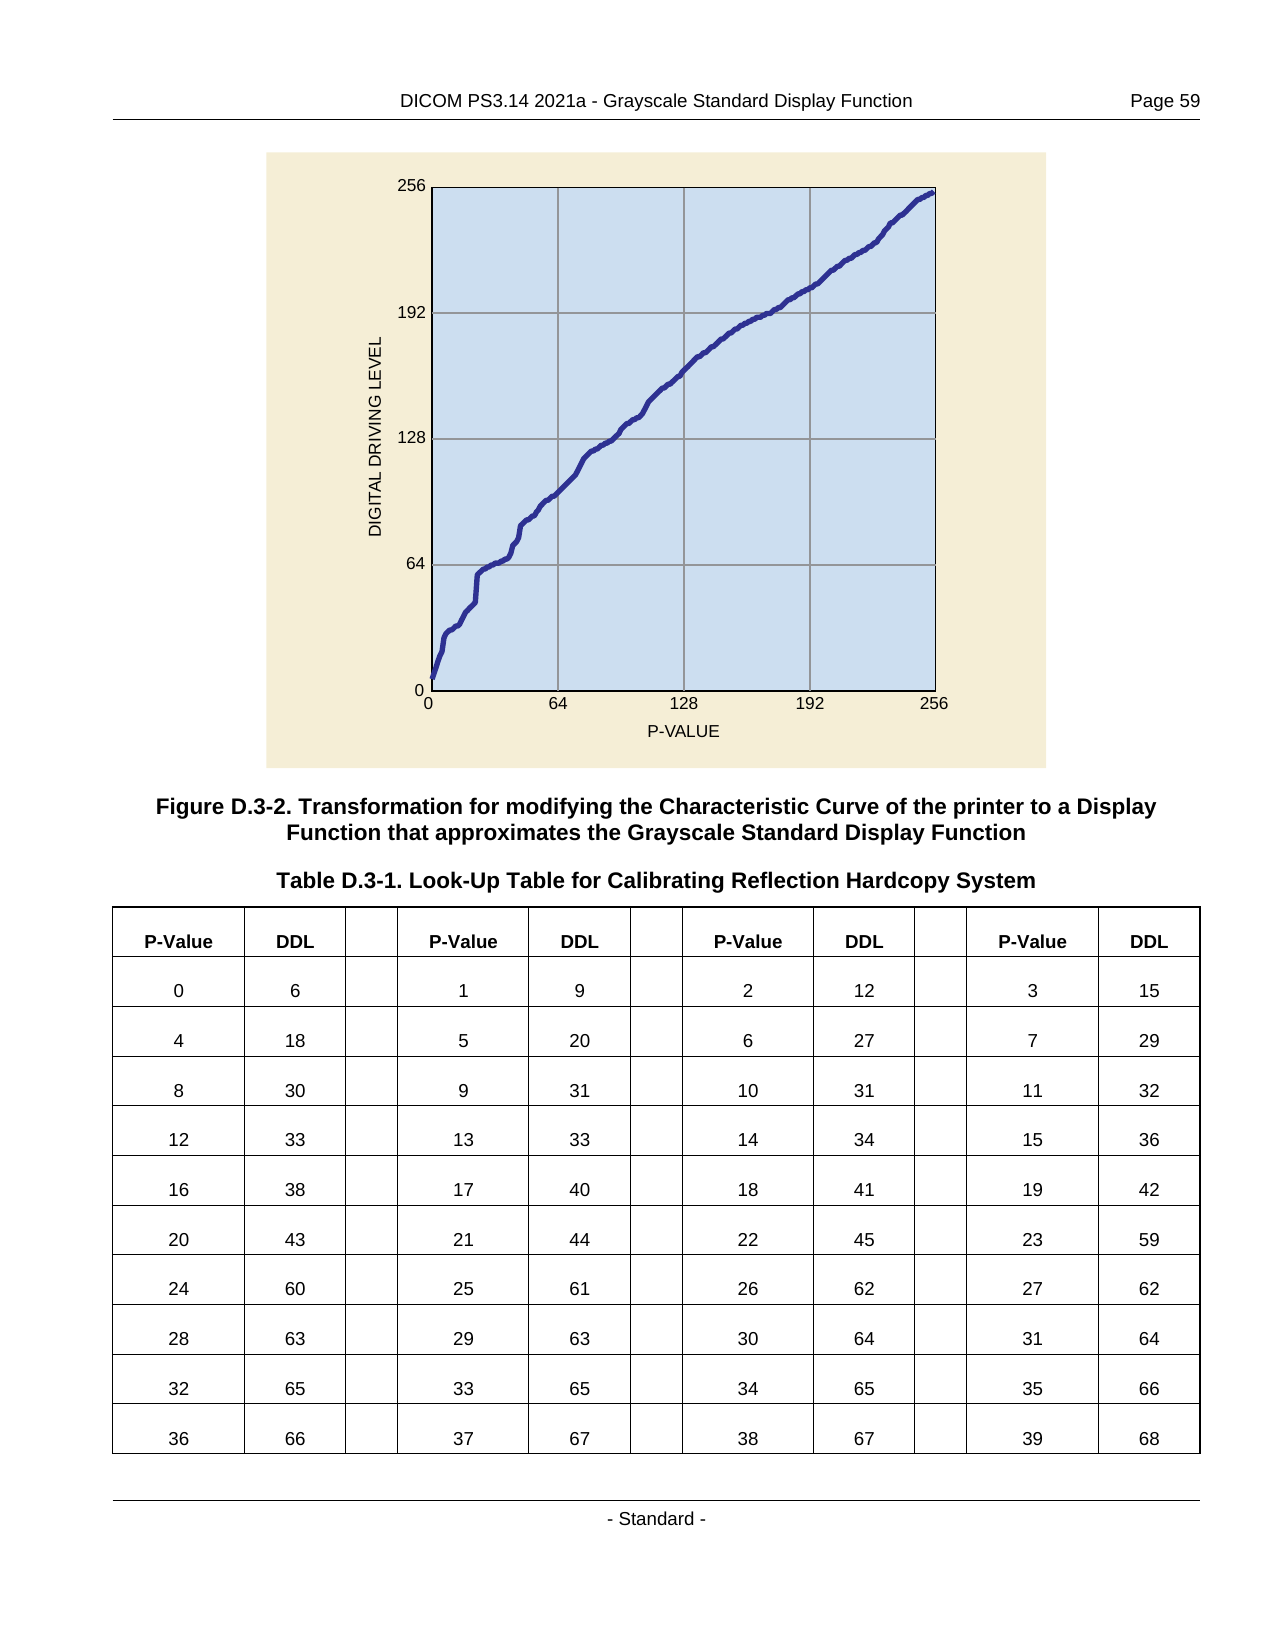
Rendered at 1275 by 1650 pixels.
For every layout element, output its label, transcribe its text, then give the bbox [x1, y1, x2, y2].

table_cell 36 [113, 1404, 244, 1453]
table_header DDL [529, 908, 630, 956]
table_header DDL [814, 908, 914, 956]
table_cell 18 [245, 1007, 345, 1056]
table_cell 30 [683, 1305, 813, 1354]
table_cell 10 [683, 1057, 813, 1105]
table_cell [915, 957, 966, 1006]
text Figure D.3-2. Transformation for modifying the Characteristic Curve of the printer to a Display Function that approximates the Grayscale Standard Display Function [112, 793, 1200, 844]
table_cell 15 [967, 1106, 1098, 1155]
table_cell [631, 1305, 682, 1354]
table_cell [915, 1007, 966, 1056]
table_cell 29 [398, 1305, 528, 1354]
table_cell 35 [967, 1355, 1098, 1403]
table_cell 15 [1099, 957, 1199, 1006]
table_cell 13 [398, 1106, 528, 1155]
table_cell 33 [245, 1106, 345, 1155]
table_cell 23 [967, 1206, 1098, 1254]
table_header P-Value [967, 908, 1098, 956]
table_cell [631, 1355, 682, 1403]
table_cell 65 [814, 1355, 914, 1403]
table_cell 68 [1099, 1404, 1199, 1453]
table_cell 65 [529, 1355, 630, 1403]
table_cell 62 [814, 1255, 914, 1304]
table_cell [346, 1007, 397, 1056]
table_cell 33 [529, 1106, 630, 1155]
table_cell 44 [529, 1206, 630, 1254]
table_cell 63 [245, 1305, 345, 1354]
table_cell 17 [398, 1156, 528, 1204]
table_cell 6 [683, 1007, 813, 1056]
table_cell [915, 1057, 966, 1105]
table_cell [631, 957, 682, 1006]
table_cell 4 [113, 1007, 244, 1056]
table_cell 14 [683, 1106, 813, 1155]
table_cell [915, 1106, 966, 1155]
table_cell [346, 1355, 397, 1403]
table_cell 20 [529, 1007, 630, 1056]
table_cell 66 [245, 1404, 345, 1453]
table_cell 16 [113, 1156, 244, 1204]
table_cell [346, 1106, 397, 1155]
table_cell 30 [245, 1057, 345, 1105]
table_cell 67 [529, 1404, 630, 1453]
table_cell [915, 1404, 966, 1453]
table_cell 2 [683, 957, 813, 1006]
table_cell 36 [1099, 1106, 1199, 1155]
table_cell 41 [814, 1156, 914, 1204]
table_cell [346, 1255, 397, 1304]
table_cell 31 [814, 1057, 914, 1105]
table_cell 32 [113, 1355, 244, 1403]
table_cell 34 [683, 1355, 813, 1403]
table_header P-Value [398, 908, 528, 956]
table_header [915, 908, 966, 956]
table_cell 29 [1099, 1007, 1199, 1056]
table_cell [915, 1156, 966, 1204]
table_header P-Value [113, 908, 244, 956]
table_header [631, 908, 682, 956]
table_cell 19 [967, 1156, 1098, 1204]
table_header DDL [245, 908, 345, 956]
table_cell 1 [398, 957, 528, 1006]
table_cell 11 [967, 1057, 1098, 1105]
table_cell 39 [967, 1404, 1098, 1453]
table_cell 31 [529, 1057, 630, 1105]
table_cell [346, 1206, 397, 1254]
table_cell [915, 1305, 966, 1354]
table_cell 22 [683, 1206, 813, 1254]
table_cell 67 [814, 1404, 914, 1453]
table_cell 64 [814, 1305, 914, 1354]
table_cell 20 [113, 1206, 244, 1254]
table_cell 64 [1099, 1305, 1199, 1354]
table_cell 18 [683, 1156, 813, 1204]
table_cell 62 [1099, 1255, 1199, 1304]
table_cell 7 [967, 1007, 1098, 1056]
table_cell 8 [113, 1057, 244, 1105]
table_cell 65 [245, 1355, 345, 1403]
table_cell [915, 1355, 966, 1403]
table_header DDL [1099, 908, 1199, 956]
table_header P-Value [683, 908, 813, 956]
table_cell 31 [967, 1305, 1098, 1354]
table_cell [346, 1404, 397, 1453]
table_cell 12 [814, 957, 914, 1006]
table_header [346, 908, 397, 956]
table_cell 6 [245, 957, 345, 1006]
table_cell 45 [814, 1206, 914, 1254]
table_cell 43 [245, 1206, 345, 1254]
table_cell [346, 1156, 397, 1204]
table_cell 26 [683, 1255, 813, 1304]
table_cell [915, 1255, 966, 1304]
table_cell [631, 1156, 682, 1204]
table_cell 33 [398, 1355, 528, 1403]
table_cell 38 [245, 1156, 345, 1204]
table_cell [346, 957, 397, 1006]
text Table D.3-1. Look-Up Table for Calibrating Reflection Hardcopy System [112, 867, 1200, 893]
table_cell 37 [398, 1404, 528, 1453]
table_cell 59 [1099, 1206, 1199, 1254]
table_cell 28 [113, 1305, 244, 1354]
table_cell 25 [398, 1255, 528, 1304]
table_cell [631, 1206, 682, 1254]
table_cell [631, 1404, 682, 1453]
table_cell 42 [1099, 1156, 1199, 1204]
table_cell 38 [683, 1404, 813, 1453]
table_cell 12 [113, 1106, 244, 1155]
table_cell 24 [113, 1255, 244, 1304]
table_cell 5 [398, 1007, 528, 1056]
table_cell 40 [529, 1156, 630, 1204]
table_cell 60 [245, 1255, 345, 1304]
table_cell 27 [967, 1255, 1098, 1304]
table_cell [915, 1206, 966, 1254]
table_cell 66 [1099, 1355, 1199, 1403]
table_cell [631, 1007, 682, 1056]
table_cell [346, 1305, 397, 1354]
table_cell [346, 1057, 397, 1105]
table_cell 9 [529, 957, 630, 1006]
table_cell 9 [398, 1057, 528, 1105]
table_cell [631, 1255, 682, 1304]
table_cell [631, 1106, 682, 1155]
table_cell 34 [814, 1106, 914, 1155]
table_cell [631, 1057, 682, 1105]
table_cell 3 [967, 957, 1098, 1006]
table_cell 61 [529, 1255, 630, 1304]
table_cell 21 [398, 1206, 528, 1254]
table_cell 63 [529, 1305, 630, 1354]
table_cell 27 [814, 1007, 914, 1056]
table_cell 32 [1099, 1057, 1199, 1105]
table_cell 0 [113, 957, 244, 1006]
